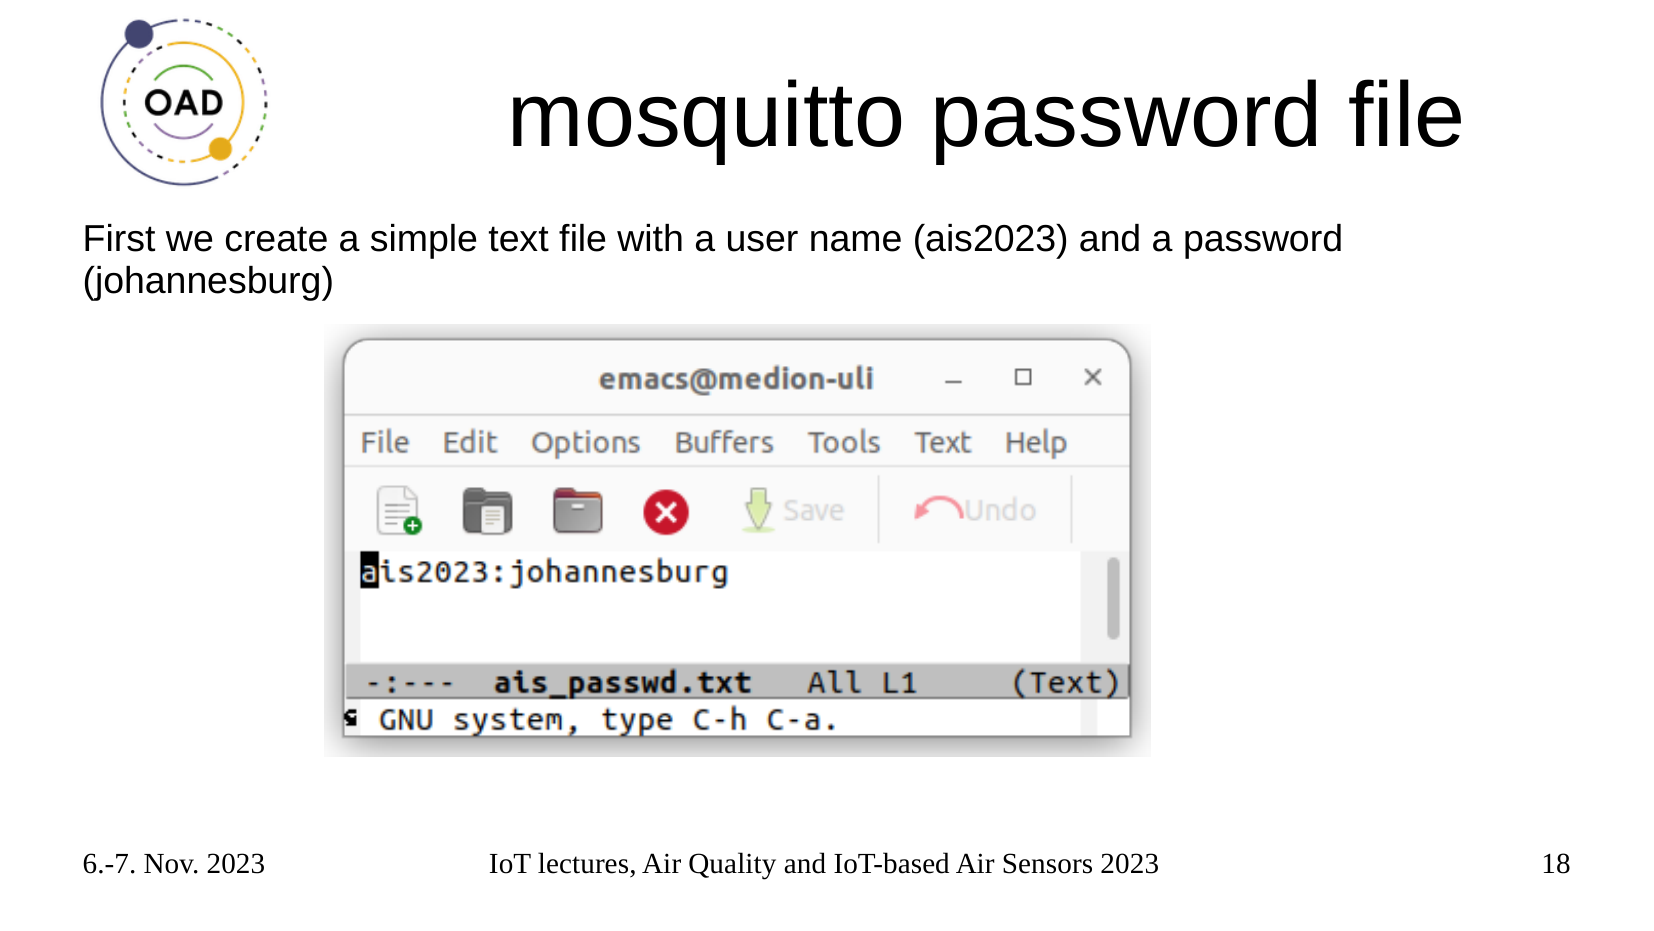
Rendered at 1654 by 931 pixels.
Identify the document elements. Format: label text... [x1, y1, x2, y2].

list First we create a simple text file with a user name (ais2023) and a password (johannesburg) [82, 217, 1571, 758]
picture [324, 324, 1151, 758]
picture [59, 4, 303, 207]
title mosquitto password file [403, 37, 1571, 193]
